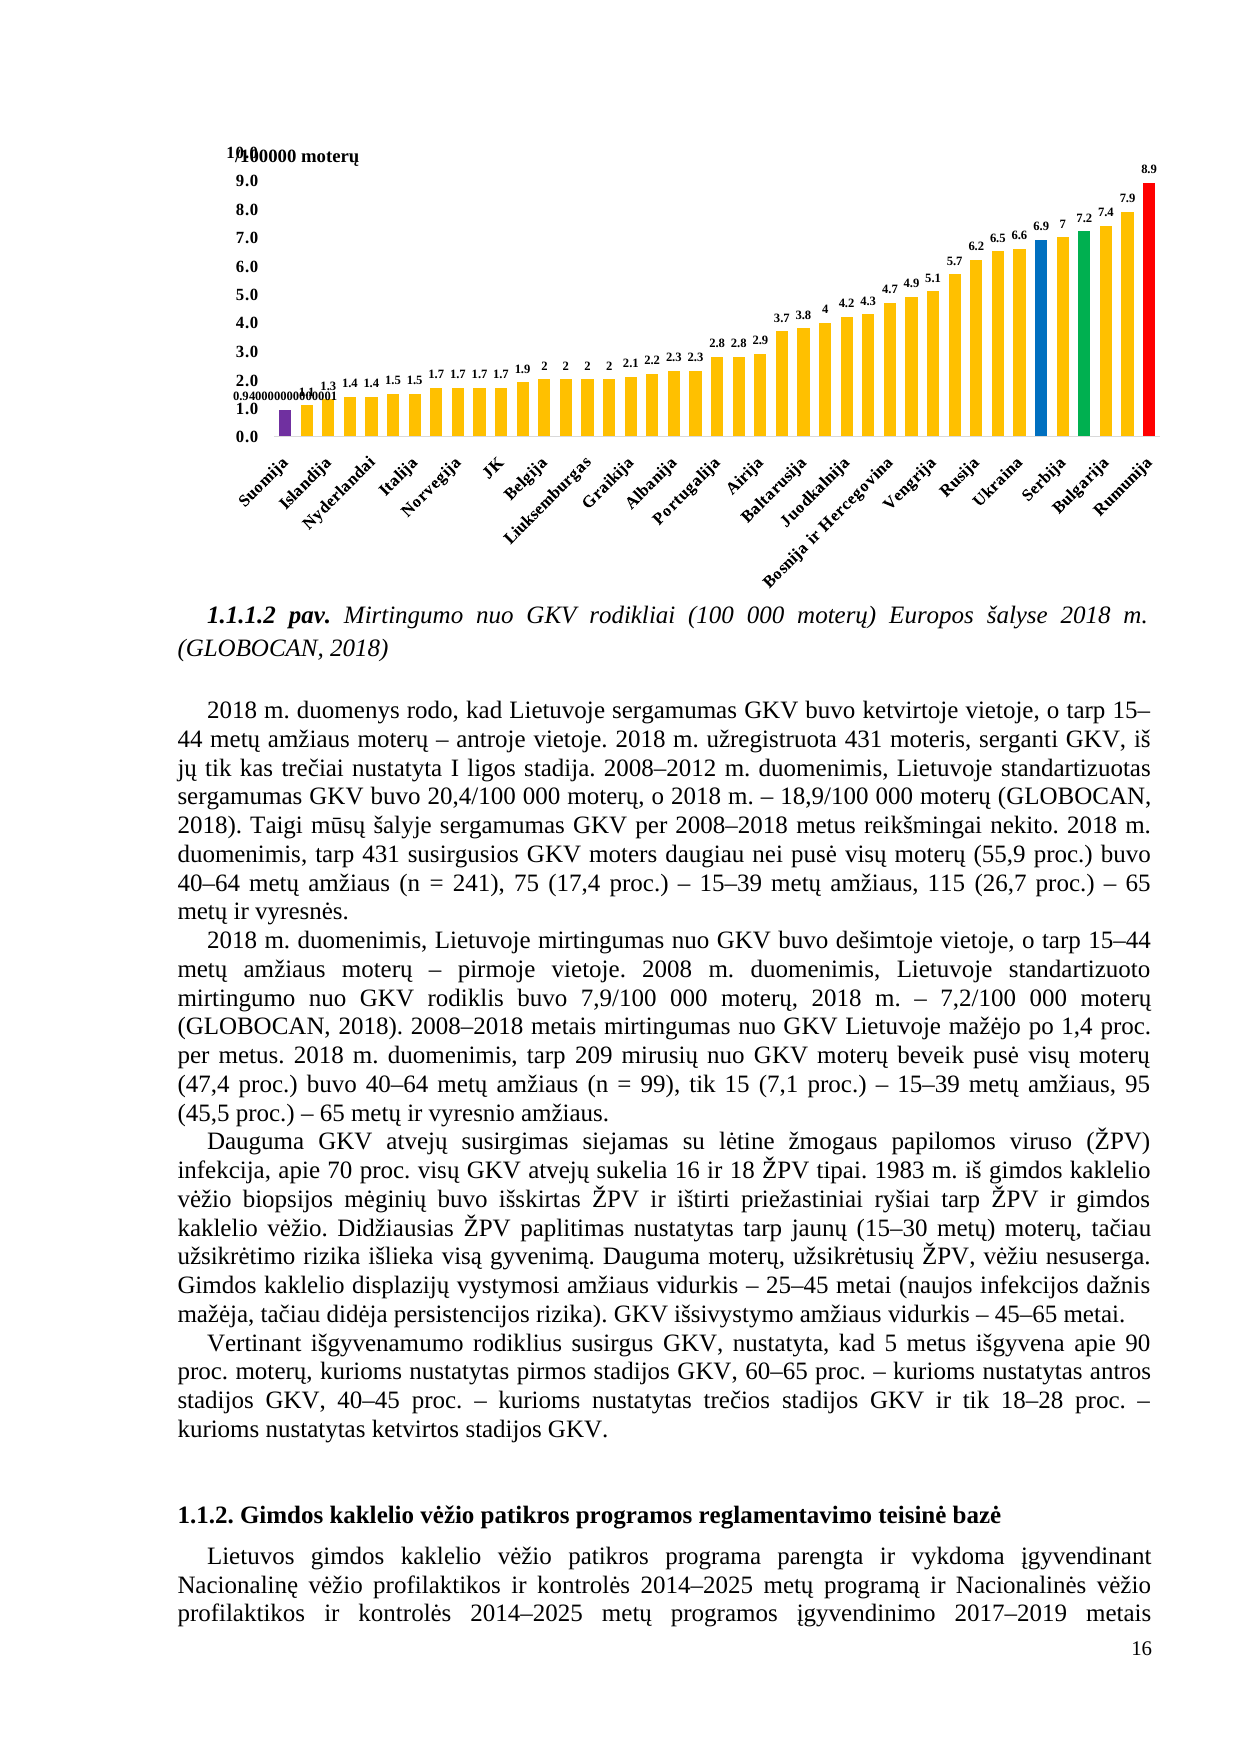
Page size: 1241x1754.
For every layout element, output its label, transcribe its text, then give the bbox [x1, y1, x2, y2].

text Lietuvos gimdos kaklelio vėžio patikros programa parengta ir vykdoma įgyvendinant Nacionalinę vėžio profilaktikos ir kontrolės 2014–2025 metų programą ir Nacionalinės vėžio profilaktikos ir kontrolės 2014–2025 metų programos įgyvendinimo 2017–2019 metais [177, 1541, 1152, 1627]
text 1.1.1.2 pav. Mirtingumo nuo GKV rodikliai (100 000 moterų) Europos šalyse 2018 m. (GLOBOCAN, 2018) [177, 600, 1152, 662]
text 2018 m. duomenys rodo, kad Lietuvoje sergamumas GKV buvo ketvirtoje vietoje, o tarp 15–44 metų amžiaus moterų – antroje vietoje. 2018 m. užregistruota 431 moteris, serganti GKV, iš jų tik kas trečiai nustatyta I ligos stadija. 2008–2012 m. duomenimis, Lietuvoje standartizuotas sergamumas GKV buvo 20,4/100 000 moterų, o 2018 m. – 18,9/100 000 moterų (GLOBOCAN, 2018). Taigi mūsų šalyje sergamumas GKV per 2008–2018 metus reikšmingai nekito. 2018 m. duomenimis, tarp 431 susirgusios GKV moters daugiau nei pusė visų moterų (55,9 proc.) buvo 40–64 metų amžiaus (n = 241), 75 (17,4 proc.) – 15–39 metų amžiaus, 115 (26,7 proc.) – 65 metų ir vyresnės. [177, 695, 1152, 925]
text 2018 m. duomenimis, Lietuvoje mirtingumas nuo GKV buvo dešimtoje vietoje, o tarp 15–44 metų amžiaus moterų – pirmoje vietoje. 2008 m. duomenimis, Lietuvoje standartizuoto mirtingumo nuo GKV rodiklis buvo 7,9/100 000 moterų, 2018 m. – 7,2/100 000 moterų (GLOBOCAN, 2018). 2008–2018 metais mirtingumas nuo GKV Lietuvoje mažėjo po 1,4 proc. per metus. 2018 m. duomenimis, tarp 209 mirusių nuo GKV moterų beveik pusė visų moterų (47,4 proc.) buvo 40–64 metų amžiaus (n = 99), tik 15 (7,1 proc.) – 15–39 metų amžiaus, 95 (45,5 proc.) – 65 metų ir vyresnio amžiaus. [177, 925, 1152, 1126]
text Vertinant išgyvenamumo rodiklius susirgus GKV, nustatyta, kad 5 metus išgyvena apie 90 proc. moterų, kurioms nustatytas pirmos stadijos GKV, 60–65 proc. – kurioms nustatytas antros stadijos GKV, 40–45 proc. – kurioms nustatytas trečios stadijos GKV ir tik 18–28 proc. – kurioms nustatytas ketvirtos stadijos GKV. [177, 1328, 1152, 1443]
subtitle 1.1.2. Gimdos kaklelio vėžio patikros programos reglamentavimo teisinė bazė [177, 1500, 1152, 1529]
text Dauguma GKV atvejų susirgimas siejamas su lėtine žmogaus papilomos viruso (ŽPV) infekcija, apie 70 proc. visų GKV atvejų sukelia 16 ir 18 ŽPV tipai. 1983 m. iš gimdos kaklelio vėžio biopsijos mėginių buvo išskirtas ŽPV ir ištirti priežastiniai ryšiai tarp ŽPV ir gimdos kaklelio vėžio. Didžiausias ŽPV paplitimas nustatytas tarp jaunų (15–30 metų) moterų, tačiau užsikrėtimo rizika išlieka visą gyvenimą. Dauguma moterų, užsikrėtusių ŽPV, vėžiu nesuserga. Gimdos kaklelio displazijų vystymosi amžiaus vidurkis – 25–45 metai (naujos infekcijos dažnis mažėja, tačiau didėja persistencijos rizika). GKV išsivystymo amžiaus vidurkis – 45–65 metai. [177, 1126, 1152, 1328]
